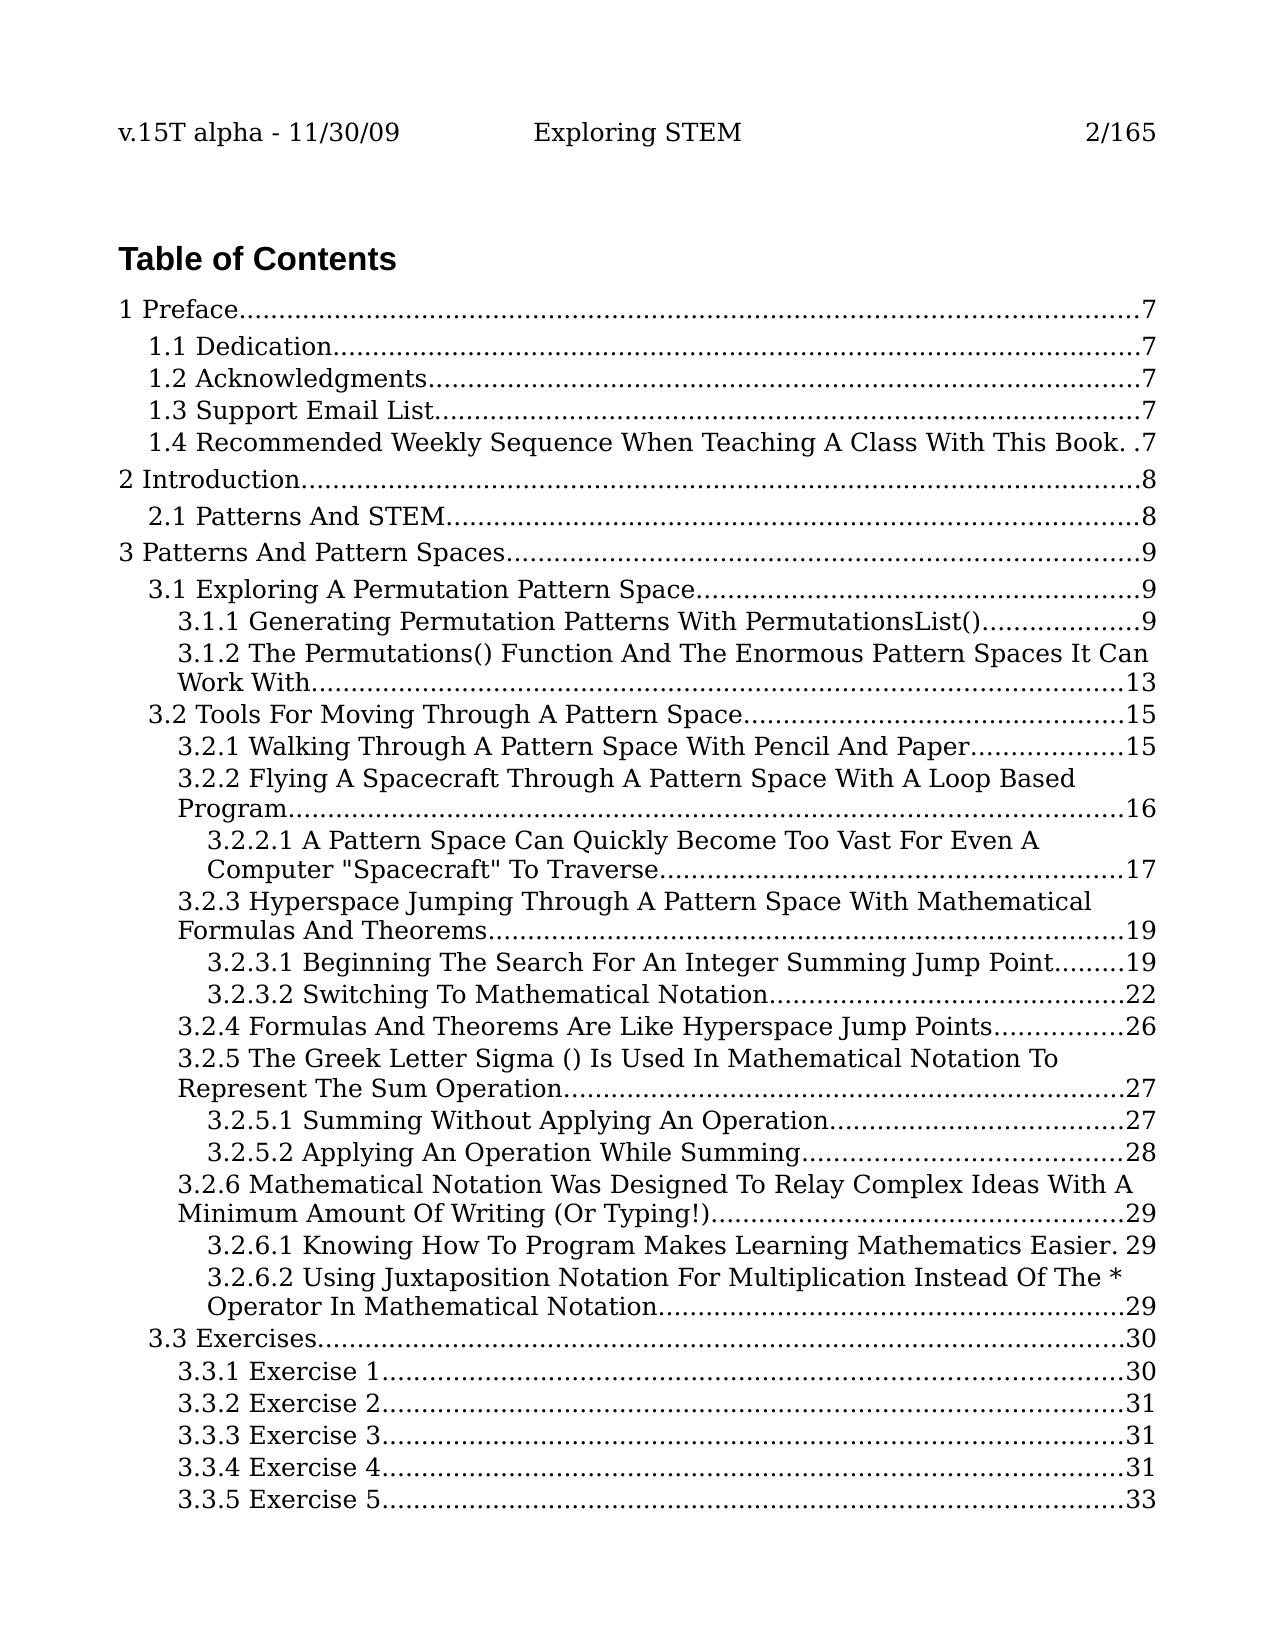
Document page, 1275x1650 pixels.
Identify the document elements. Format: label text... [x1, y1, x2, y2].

text 1.2 Acknowledgments 7 [148, 364, 1157, 393]
text 3.3.1 Exercise 1 30 [177, 1357, 1157, 1386]
text 3.2 Tools For Moving Through A Pattern Space 15 [148, 700, 1157, 729]
text 2 Introduction 8 [118, 465, 1157, 494]
text 3 Patterns And Pattern Spaces 9 [118, 538, 1157, 567]
text 3.2.5.1 Summing Without Applying An Operation 27 [207, 1106, 1157, 1135]
text 3.2.6.2 Using Juxtaposition Notation For Multiplication Instead Of The * Operator In Mathematical Notation 29 [207, 1263, 1157, 1322]
text 1.3 Support Email List 7 [148, 396, 1157, 425]
text 1.4 Recommended Weekly Sequence When Teaching A Class With This Book 7 [148, 428, 1157, 457]
text 3.2.3.2 Switching To Mathematical Notation 22 [207, 980, 1157, 1009]
text 3.2.1 Walking Through A Pattern Space With Pencil And Paper 15 [177, 732, 1157, 762]
text 3.3 Exercises 30 [148, 1324, 1157, 1354]
text 3.2.2 Flying A Spacecraft Through A Pattern Space With A Loop Based Program 16 [177, 764, 1157, 823]
text 3.2.6.1 Knowing How To Program Makes Learning Mathematics Easier 29 [207, 1231, 1157, 1260]
text 3.2.3 Hyperspace Jumping Through A Pattern Space With Mathematical Formulas And Theorems 19 [177, 887, 1157, 945]
text 3.2.3.1 Beginning The Search For An Integer Summing Jump Point 19 [207, 948, 1157, 977]
text 1.1 Dedication 7 [148, 332, 1157, 361]
text 3.2.6 Mathematical Notation Was Designed To Relay Complex Ideas With A Minimum Amount Of Writing (Or Typing!) 29 [177, 1170, 1157, 1228]
text 3.3.4 Exercise 4 31 [177, 1453, 1157, 1482]
text 1 Preface 7 [118, 295, 1157, 324]
text 3.2.5.2 Applying An Operation While Summing 28 [207, 1138, 1157, 1167]
subtitle Table of Contents [118, 239, 1157, 277]
text 3.2.5 The Greek Letter Sigma () Is Used In Mathematical Notation To Represent The Sum Operation 27 [177, 1044, 1157, 1103]
text 3.1 Exploring A Permutation Pattern Space 9 [148, 575, 1157, 604]
text 3.1.1 Generating Permutation Patterns With PermutationsList() 9 [177, 607, 1157, 636]
text 2.1 Patterns And STEM 8 [148, 502, 1157, 531]
text 3.3.2 Exercise 2 31 [177, 1389, 1157, 1418]
text 3.1.2 The Permutations() Function And The Enormous Pattern Spaces It Can Work With 13 [177, 639, 1157, 697]
text 3.3.5 Exercise 5 33 [177, 1485, 1157, 1514]
text 3.3.3 Exercise 3 31 [177, 1421, 1157, 1450]
text 3.2.2.1 A Pattern Space Can Quickly Become Too Vast For Even A Computer "Spacecraft" To Traverse 17 [207, 826, 1157, 884]
text 3.2.4 Formulas And Theorems Are Like Hyperspace Jump Points 26 [177, 1012, 1157, 1042]
